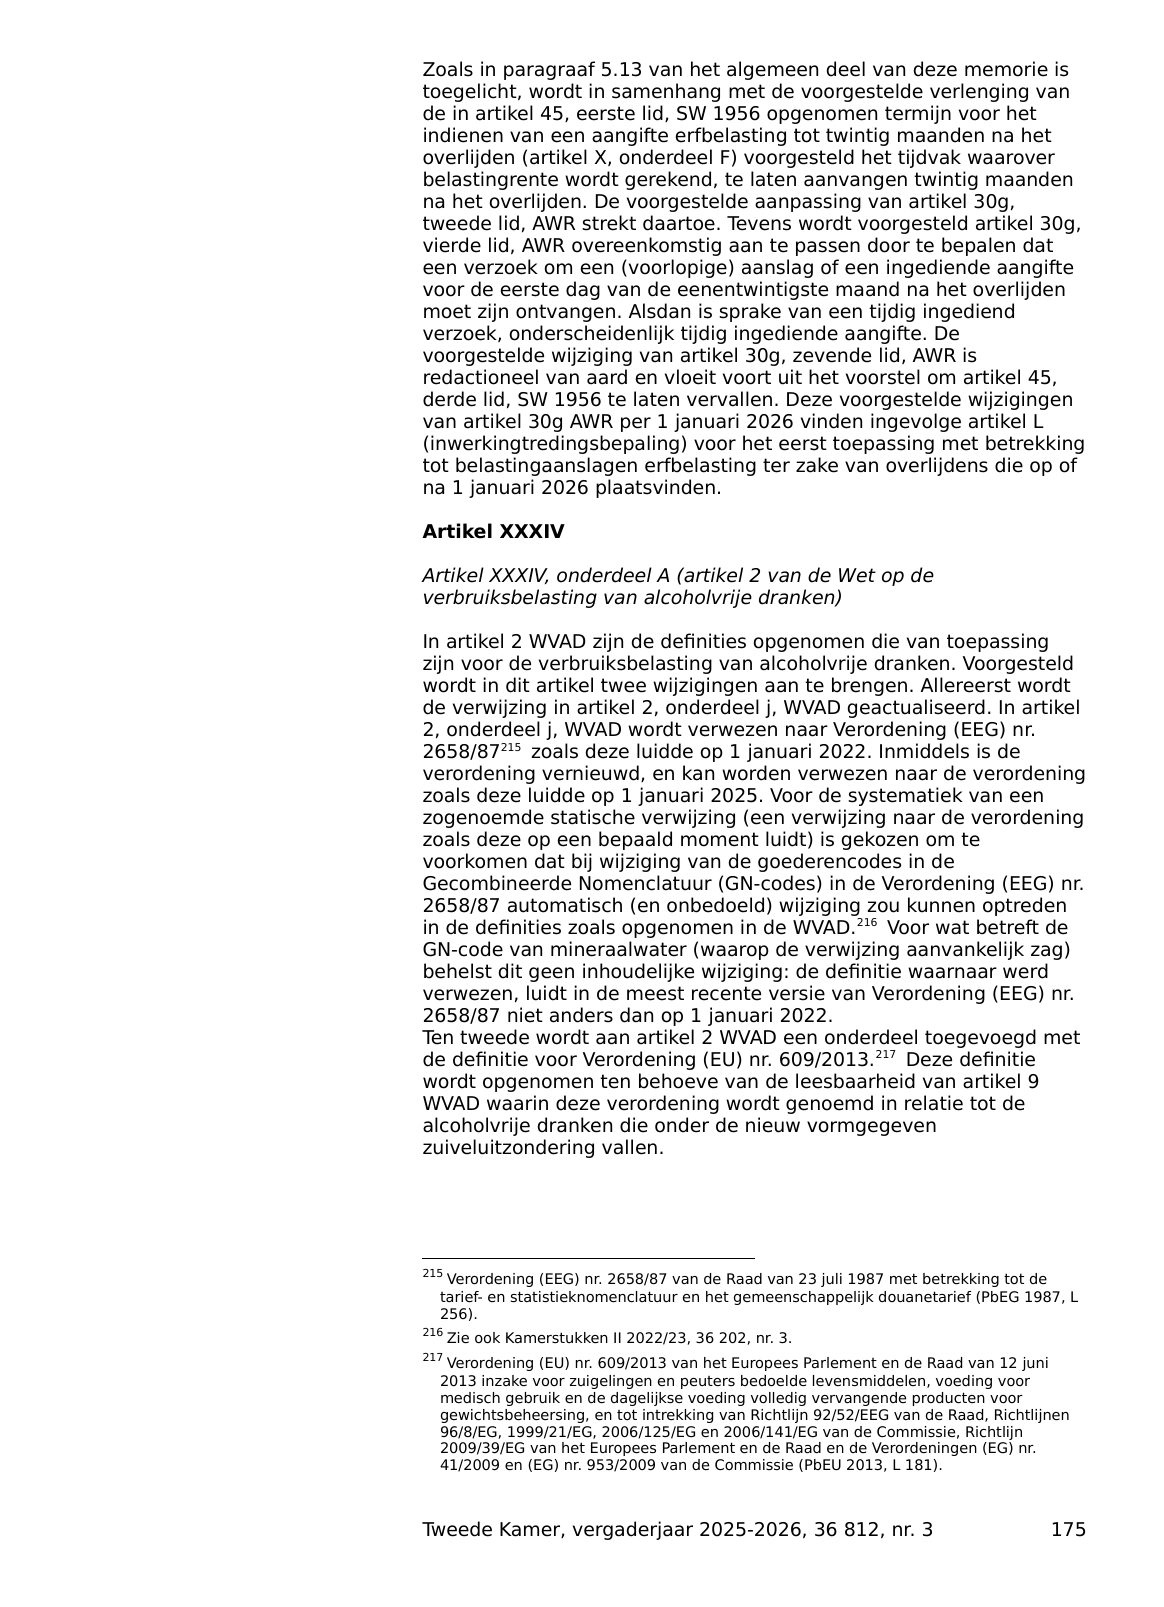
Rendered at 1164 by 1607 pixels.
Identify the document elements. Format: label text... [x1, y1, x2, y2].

subtitle Artikel XXXIV [422, 521, 1087, 543]
subtitle Artikel XXXIV, onderdeel A (artikel 2 van de Wet op de verbruiksbelasting van alcoholvrije dranken) [422, 565, 1087, 609]
text In artikel 2 WVAD zijn de definities opgenomen die van toepassing zijn voor de verbruiksbelasting van alcoholvrije dranken. Voorgesteld wordt in dit artikel twee wijzigingen aan te brengen. Allereerst wordt de verwijzing in artikel 2, onderdeel j, WVAD geactualiseerd. In artikel 2, onderdeel j, WVAD wordt verwezen naar Verordening (EEG) nr. 2658/87 zoals deze luidde op 1 januari 2022. Inmiddels is de verordening vernieuwd, en kan worden verwezen naar de verordening zoals deze luidde op 1 januari 2025. Voor de systematiek van een zogenoemde statische verwijzing (een verwijzing naar de verordening zoals deze op een bepaald moment luidt) is gekozen om te voorkomen dat bij wijziging van de goederencodes in de Gecombineerde Nomenclatuur (GN-codes) in de Verordening (EEG) nr. 2658/87 automatisch (en onbedoeld) wijziging zou kunnen optreden in de definities zoals opgenomen in de WVAD. Voor wat betreft de GN-code van mineraalwater (waarop de verwijzing aanvankelijk zag) behelst dit geen inhoudelijke wijziging: de definitie waarnaar werd verwezen, luidt in de meest recente versie van Verordening (EEG) nr. 2658/87 niet anders dan op 1 januari 2022. [422, 631, 1087, 1027]
text Verordening (EEG) nr. 2658/87 van de Raad van 23 juli 1987 met betrekking tot de tarief- en statistieknomenclatuur en het gemeenschappelijk douanetarief (PbEG 1987, L 256). [422, 1267, 1087, 1323]
text Verordening (EU) nr. 609/2013 van het Europees Parlement en de Raad van 12 juni 2013 inzake voor zuigelingen en peuters bedoelde levensmiddelen, voeding voor medisch gebruik en de dagelijkse voeding volledig vervangende producten voor gewichtsbeheersing, en tot intrekking van Richtlijn 92/52/EEG van de Raad, Richtlijnen 96/8/EG, 1999/21/EG, 2006/125/EG en 2006/141/EG van de Commissie, Richtlijn 2009/39/EG van het Europees Parlement en de Raad en de Verordeningen (EG) nr. 41/2009 en (EG) nr. 953/2009 van de Commissie (PbEU 2013, L 181). [422, 1351, 1087, 1474]
text Ten tweede wordt aan artikel 2 WVAD een onderdeel toegevoegd met de definitie voor Verordening (EU) nr. 609/2013. Deze definitie wordt opgenomen ten behoeve van de leesbaarheid van artikel 9 WVAD waarin deze verordening wordt genoemd in relatie tot de alcoholvrije dranken die onder de nieuw vormgegeven zuiveluitzondering vallen. [422, 1027, 1087, 1159]
text Zie ook Kamerstukken II 2022/23, 36 202, nr. 3. [422, 1326, 1087, 1348]
text Zoals in paragraaf 5.13 van het algemeen deel van deze memorie is toegelicht, wordt in samenhang met de voorgestelde verlenging van de in artikel 45, eerste lid, SW 1956 opgenomen termijn voor het indienen van een aangifte erfbelasting tot twintig maanden na het overlijden (artikel X, onderdeel F) voorgesteld het tijdvak waarover belastingrente wordt gerekend, te laten aanvangen twintig maanden na het overlijden. De voorgestelde aanpassing van artikel 30g, tweede lid, AWR strekt daartoe. Tevens wordt voorgesteld artikel 30g, vierde lid, AWR overeenkomstig aan te passen door te bepalen dat een verzoek om een (voorlopige) aanslag of een ingediende aangifte voor de eerste dag van de eenentwintigste maand na het overlijden moet zijn ontvangen. Alsdan is sprake van een tijdig ingediend verzoek, onderscheidenlijk tijdig ingediende aangifte. De voorgestelde wijziging van artikel 30g, zevende lid, AWR is redactioneel van aard en vloeit voort uit het voorstel om artikel 45, derde lid, SW 1956 te laten vervallen. Deze voorgestelde wijzigingen van artikel 30g AWR per 1 januari 2026 vinden ingevolge artikel L (inwerkingtredingsbepaling) voor het eerst toepassing met betrekking tot belastingaanslagen erfbelasting ter zake van overlijdens die op of na 1 januari 2026 plaatsvinden. [422, 59, 1087, 499]
